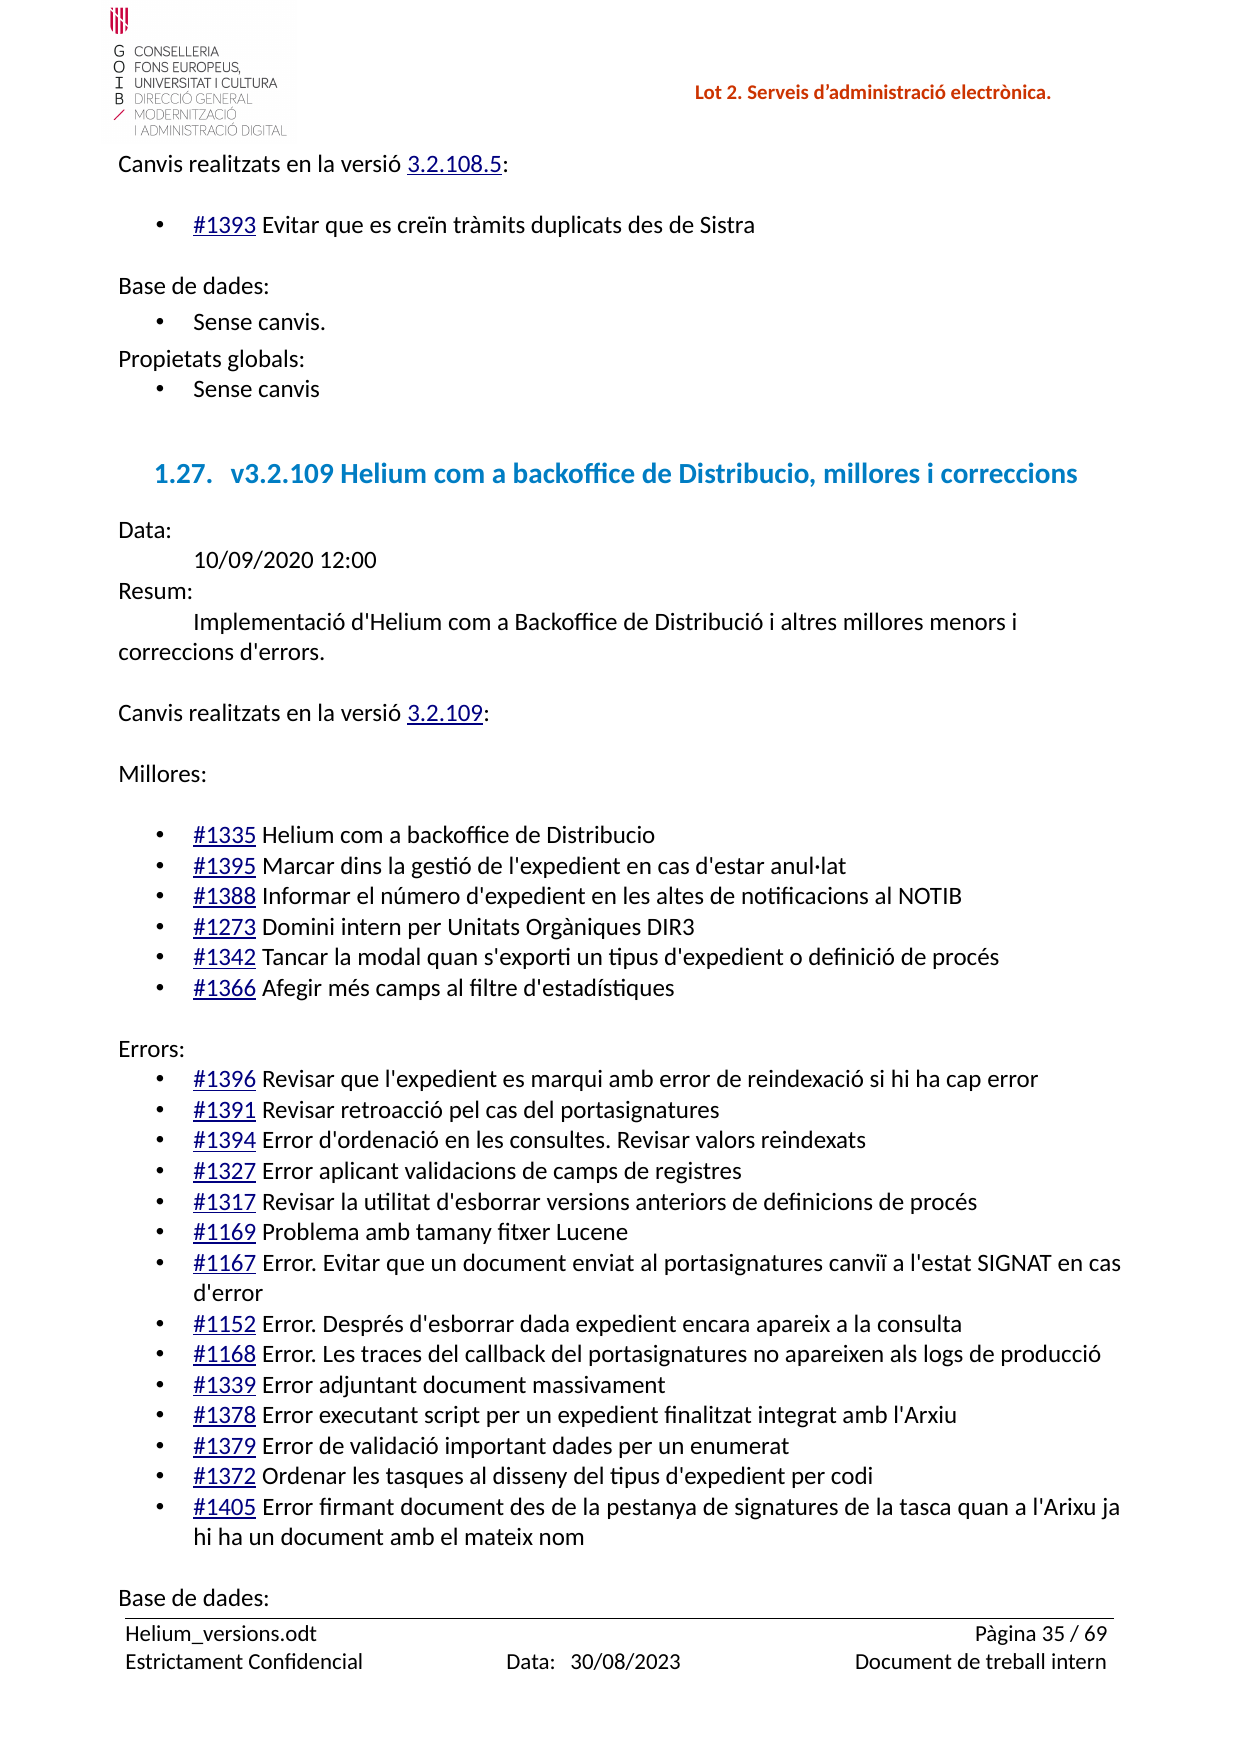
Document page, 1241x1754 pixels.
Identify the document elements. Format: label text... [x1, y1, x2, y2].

text Base de dades: [118, 270, 1122, 300]
list #1152 Error. Després d'esborrar dada expedient encara apareix a la consulta [156, 1308, 1122, 1338]
list #1379 Error de validació important dades per un enumerat [156, 1430, 1122, 1460]
text Base de dades: [118, 1582, 1122, 1613]
list #1339 Error adjuntant document massivament [156, 1369, 1122, 1399]
list #1168 Error. Les traces del callback del portasignatures no apareixen als logs de producció [156, 1338, 1122, 1369]
list Sense canvis. [156, 306, 1122, 337]
list #1391 Revisar retroacció pel cas del portasignatures [156, 1094, 1122, 1124]
list Sense canvis [156, 373, 1122, 404]
text Propietats globals: [118, 343, 1122, 373]
list #1396 Revisar que l'expedient es marqui amb error de reindexació si hi ha cap error [156, 1063, 1122, 1094]
list #1388 Informar el número d'expedient en les altes de notificacions al NOTIB [156, 880, 1122, 911]
list #1327 Error aplicant validacions de camps de registres [156, 1155, 1122, 1186]
text Canvis realitzats en la versió 3.2.109: [118, 697, 1122, 728]
text Resum: [118, 575, 1122, 606]
text Implementació d'Helium com a Backoffice de Distribució i altres millores menors i correccions d'errors. [118, 606, 1122, 667]
list #1273 Domini intern per Unitats Orgàniques DIR3 [156, 911, 1122, 941]
list #1405 Error firmant document des de la pestanya de signatures de la tasca quan a l'Arixu ja hi ha un document amb el mateix nom [156, 1491, 1122, 1552]
list #1366 Afegir més camps al filtre d'estadístiques [156, 972, 1122, 1002]
text Data: [118, 514, 1122, 545]
list #1394 Error d'ordenació en les consultes. Revisar valors reindexats [156, 1124, 1122, 1155]
list #1378 Error executant script per un expedient finalitzat integrat amb l'Arxiu [156, 1399, 1122, 1430]
list #1335 Helium com a backoffice de Distribucio [156, 819, 1122, 850]
text Millores: [118, 758, 1122, 789]
list #1169 Problema amb tamany fitxer Lucene [156, 1216, 1122, 1247]
list #1372 Ordenar les tasques al disseny del tipus d'expedient per codi [156, 1460, 1122, 1491]
list #1342 Tancar la modal quan s'exporti un tipus d'expedient o definició de procés [156, 941, 1122, 972]
list #1393 Evitar que es creïn tràmits duplicats des de Sistra [156, 209, 1122, 239]
text Canvis realitzats en la versió 3.2.108.5: [118, 148, 1122, 178]
subtitle v3.2.109 Helium com a backoffice de Distribucio, millores i correccions [153, 455, 1122, 491]
text Errors: [118, 1033, 1122, 1063]
list #1167 Error. Evitar que un document enviat al portasignatures canviï a l'estat SIGNAT en cas d'error [156, 1247, 1122, 1308]
text 10/09/2020 12:00 [118, 545, 1122, 575]
list #1395 Marcar dins la gestió de l'expedient en cas d'estar anul·lat [156, 850, 1122, 880]
picture [100, 0, 297, 144]
list #1317 Revisar la utilitat d'esborrar versions anteriors de definicions de procés [156, 1186, 1122, 1216]
